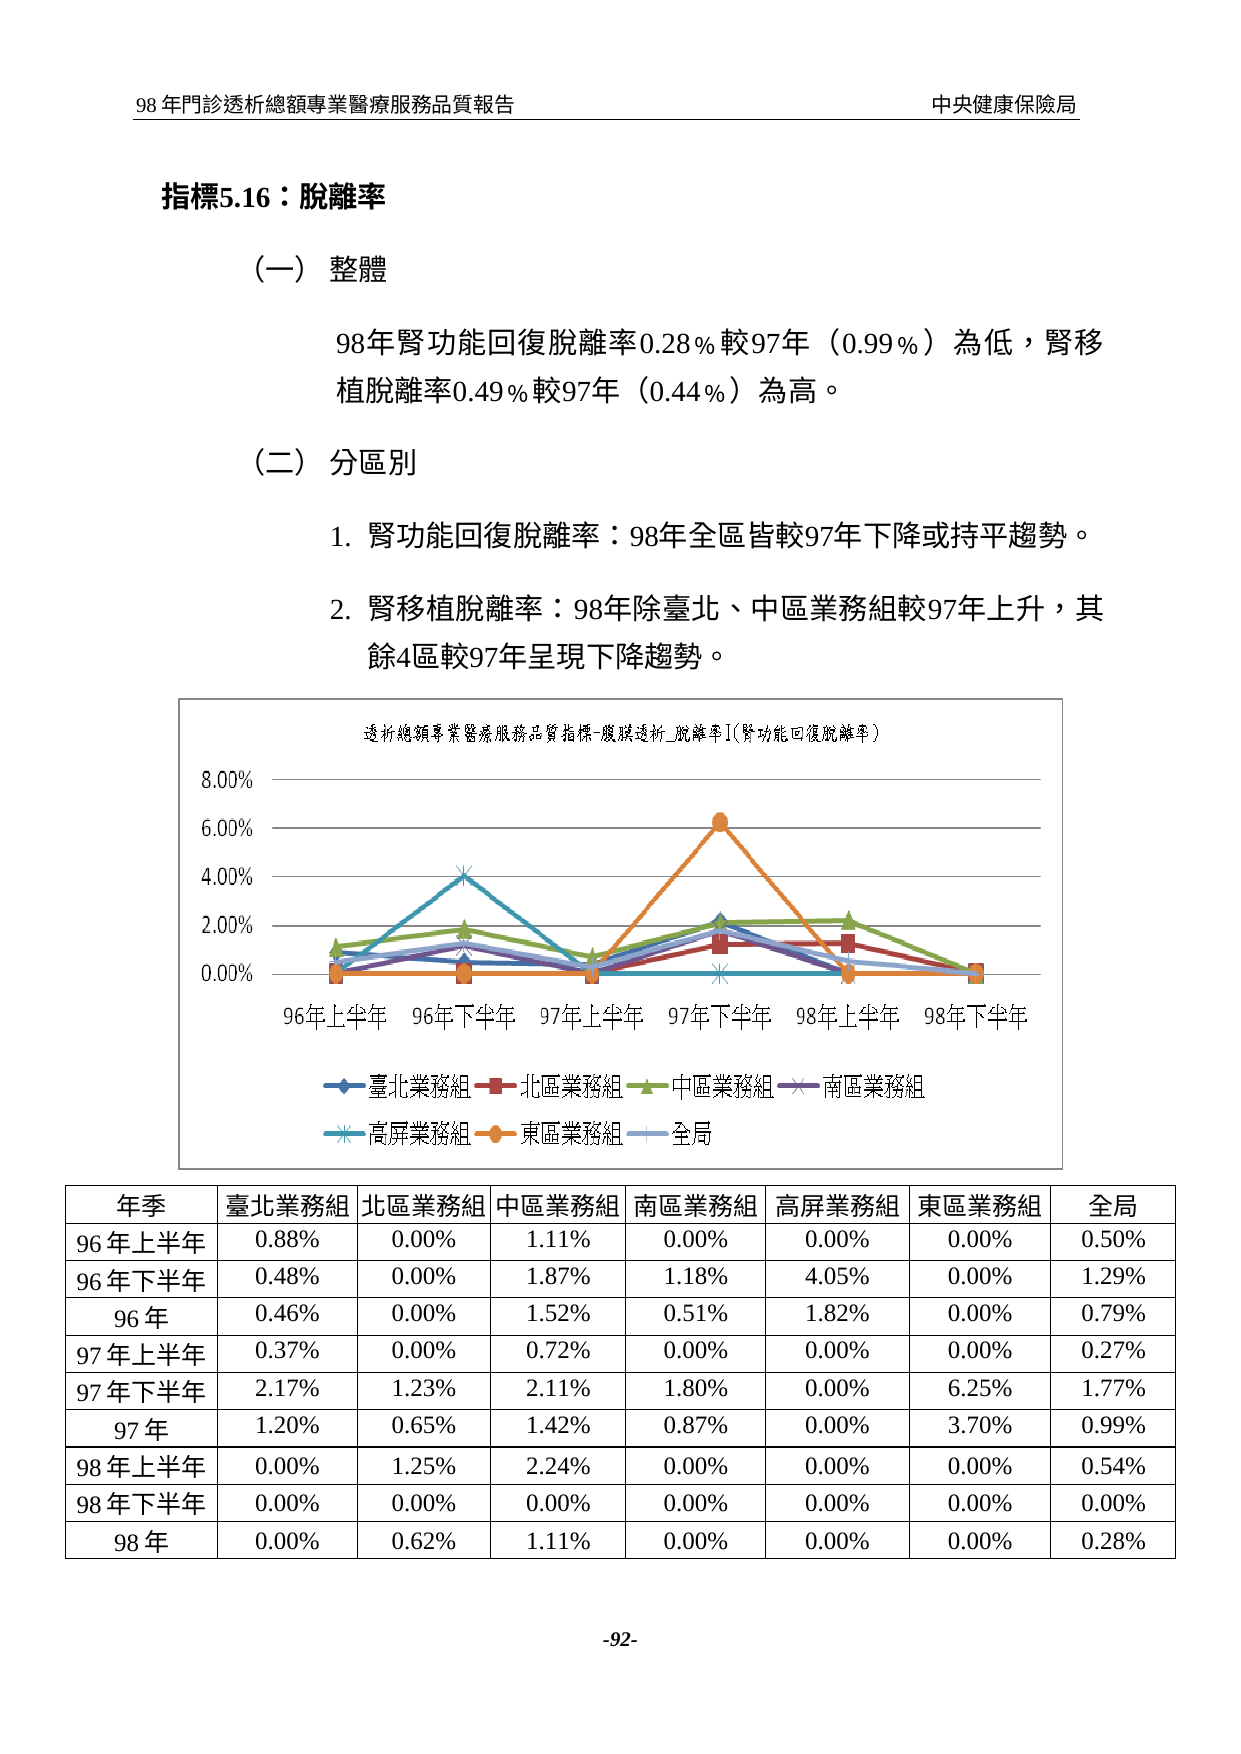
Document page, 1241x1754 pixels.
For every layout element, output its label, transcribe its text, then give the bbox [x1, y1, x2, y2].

table_cell 1.20% [218, 1410, 357, 1446]
table_cell 0.00% [910, 1261, 1050, 1297]
table_cell 0.00% [626, 1485, 765, 1521]
table_cell 0.79% [1051, 1298, 1175, 1334]
table_cell 98年上半年 [66, 1448, 217, 1484]
table_cell 1.25% [358, 1448, 490, 1484]
table_cell 3.70% [910, 1410, 1050, 1446]
table_cell 0.72% [491, 1336, 625, 1372]
table_header 臺北業務組 [218, 1186, 357, 1223]
table_cell 0.00% [910, 1448, 1050, 1484]
list 整體 [236, 242, 1104, 290]
table_header 全局 [1051, 1186, 1175, 1223]
table_cell 1.80% [626, 1373, 765, 1409]
table_header 南區業務組 [626, 1186, 765, 1223]
table_cell 0.00% [218, 1522, 357, 1558]
list 腎移植脫離率：98年除臺北、中區業務組較97年上升，其餘4區較97年呈現下降趨勢。 [329, 581, 1104, 677]
table_cell 0.00% [358, 1224, 490, 1260]
table_cell 1.52% [491, 1298, 625, 1334]
table_cell 4.05% [766, 1261, 909, 1297]
table_header 高屏業務組 [766, 1186, 909, 1223]
table_cell 0.87% [626, 1410, 765, 1446]
table_cell 0.00% [1051, 1485, 1175, 1521]
table_cell 0.62% [358, 1522, 490, 1558]
table_cell 0.28% [1051, 1522, 1175, 1558]
table_cell 97年下半年 [66, 1373, 217, 1409]
table_cell 2.24% [491, 1448, 625, 1484]
table_cell 0.50% [1051, 1224, 1175, 1260]
table_cell 1.82% [766, 1298, 909, 1334]
table_cell 1.23% [358, 1373, 490, 1409]
table_cell 0.00% [766, 1410, 909, 1446]
table_cell 0.51% [626, 1298, 765, 1334]
table_cell 0.00% [218, 1448, 357, 1484]
table_cell 1.77% [1051, 1373, 1175, 1409]
table_cell 1.18% [626, 1261, 765, 1297]
table_cell 0.00% [910, 1224, 1050, 1260]
table_cell 0.00% [766, 1336, 909, 1372]
table_cell 2.11% [491, 1373, 625, 1409]
table_header 年季 [66, 1186, 217, 1223]
table_cell 1.11% [491, 1224, 625, 1260]
table_cell 0.99% [1051, 1410, 1175, 1446]
table_cell 97年上半年 [66, 1336, 217, 1372]
table_cell 0.00% [766, 1373, 909, 1409]
list 腎功能回復脫離率：98年全區皆較97年下降或持平趨勢。 [329, 508, 1104, 556]
table_cell 98年 [66, 1522, 217, 1558]
table_cell 0.54% [1051, 1448, 1175, 1484]
table_cell 0.00% [358, 1485, 490, 1521]
table_cell 0.00% [358, 1298, 490, 1334]
table_cell 0.00% [358, 1261, 490, 1297]
table_cell 98年下半年 [66, 1485, 217, 1521]
table_cell 0.00% [626, 1522, 765, 1558]
table_cell 1.11% [491, 1522, 625, 1558]
list 分區別 [236, 436, 1104, 483]
text 98年腎功能回復脫離率0.28﹪較97年（0.99﹪）為低，腎移植脫離率0.49﹪較97年（0.44﹪）為高。 [336, 315, 1104, 411]
table_cell 97年 [66, 1410, 217, 1446]
table_cell 1.29% [1051, 1261, 1175, 1297]
table_cell 2.17% [218, 1373, 357, 1409]
table_cell 0.00% [626, 1336, 765, 1372]
table_cell 0.46% [218, 1298, 357, 1334]
table_cell 0.00% [766, 1522, 909, 1558]
table_cell 1.87% [491, 1261, 625, 1297]
table_cell 0.00% [766, 1448, 909, 1484]
table_cell 96年 [66, 1298, 217, 1334]
table_cell 0.00% [766, 1224, 909, 1260]
table_cell 0.37% [218, 1336, 357, 1372]
table_cell 0.00% [910, 1485, 1050, 1521]
table_cell 6.25% [910, 1373, 1050, 1409]
table_cell 0.00% [910, 1336, 1050, 1372]
text 指標5.16：脫離率 [161, 169, 1104, 217]
table_cell 0.27% [1051, 1336, 1175, 1372]
table_header 東區業務組 [910, 1186, 1050, 1223]
table_header 北區業務組 [358, 1186, 490, 1223]
table_cell 0.00% [910, 1298, 1050, 1334]
table_cell 0.00% [910, 1522, 1050, 1558]
table_cell 0.00% [358, 1336, 490, 1372]
table_cell 0.00% [766, 1485, 909, 1521]
table_cell 96年上半年 [66, 1224, 217, 1260]
table_cell 0.00% [626, 1448, 765, 1484]
table_cell 0.00% [218, 1485, 357, 1521]
table_cell 0.00% [626, 1224, 765, 1260]
table_cell 0.00% [491, 1485, 625, 1521]
table_cell 0.65% [358, 1410, 490, 1446]
table_cell 0.88% [218, 1224, 357, 1260]
picture [177, 698, 1063, 1170]
table_cell 0.48% [218, 1261, 357, 1297]
table_cell 96年下半年 [66, 1261, 217, 1297]
table_header 中區業務組 [491, 1186, 625, 1223]
table_cell 1.42% [491, 1410, 625, 1446]
